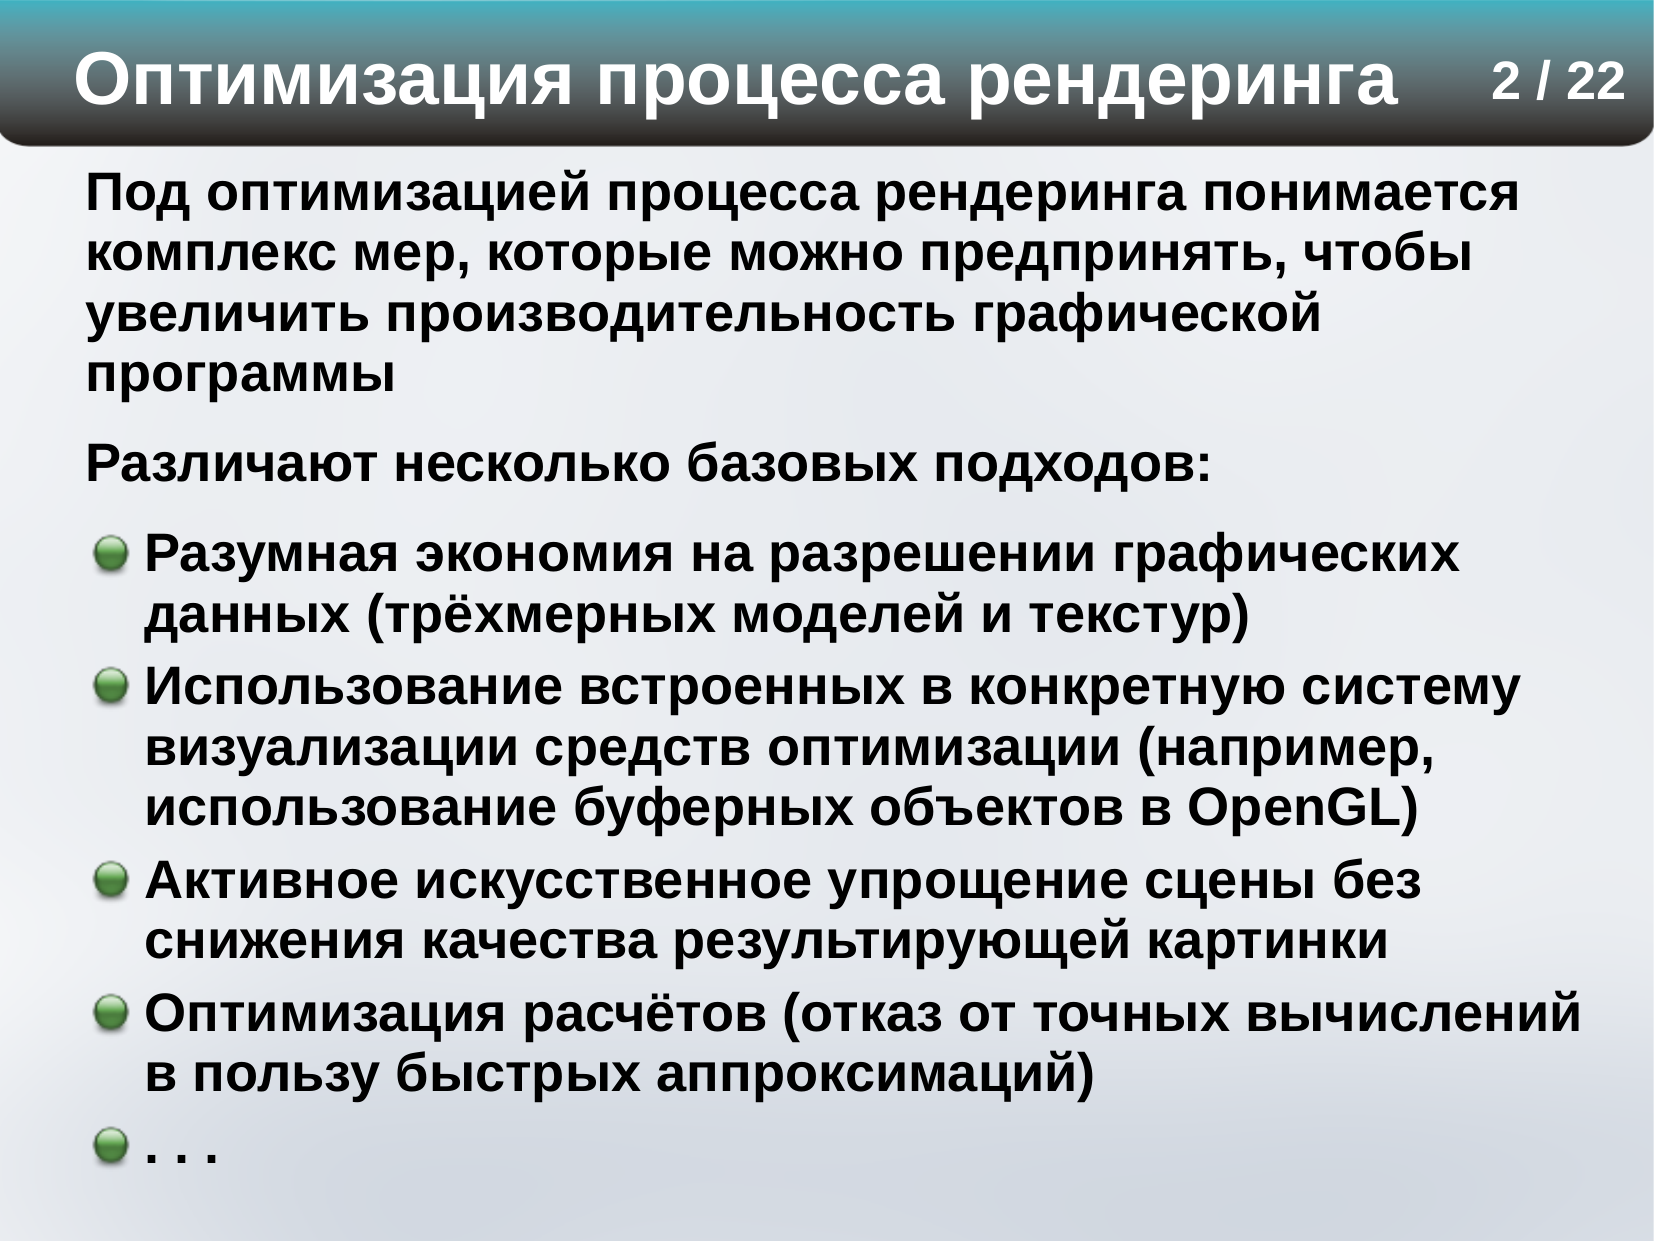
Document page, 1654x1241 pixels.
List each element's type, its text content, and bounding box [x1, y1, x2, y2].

picture [0, 0, 1654, 1241]
text_box <номер> / 22 [1476, 42, 1654, 179]
text_box Под оптимизацией процесса рендеринга понимается комплекс мер, которые можно предпринять, чтобы увеличить производительность графической программы Различают несколько базовых подходов: Разумная экономия на разрешении графических данных (трёхмерных моделей и текстур) Использование встроенных в конкретную систему визуализации средств оптимизации (например, использование буферных объектов в OpenGL) Активное искусственное упрощение сцены без снижения качества результирующей картинки Оптимизация расчётов (отказ от точных вычислений в пользу быстрых аппроксимаций) . . . [70, 153, 1625, 1183]
text_box Оптимизация процесса рендеринга [59, 29, 1418, 129]
